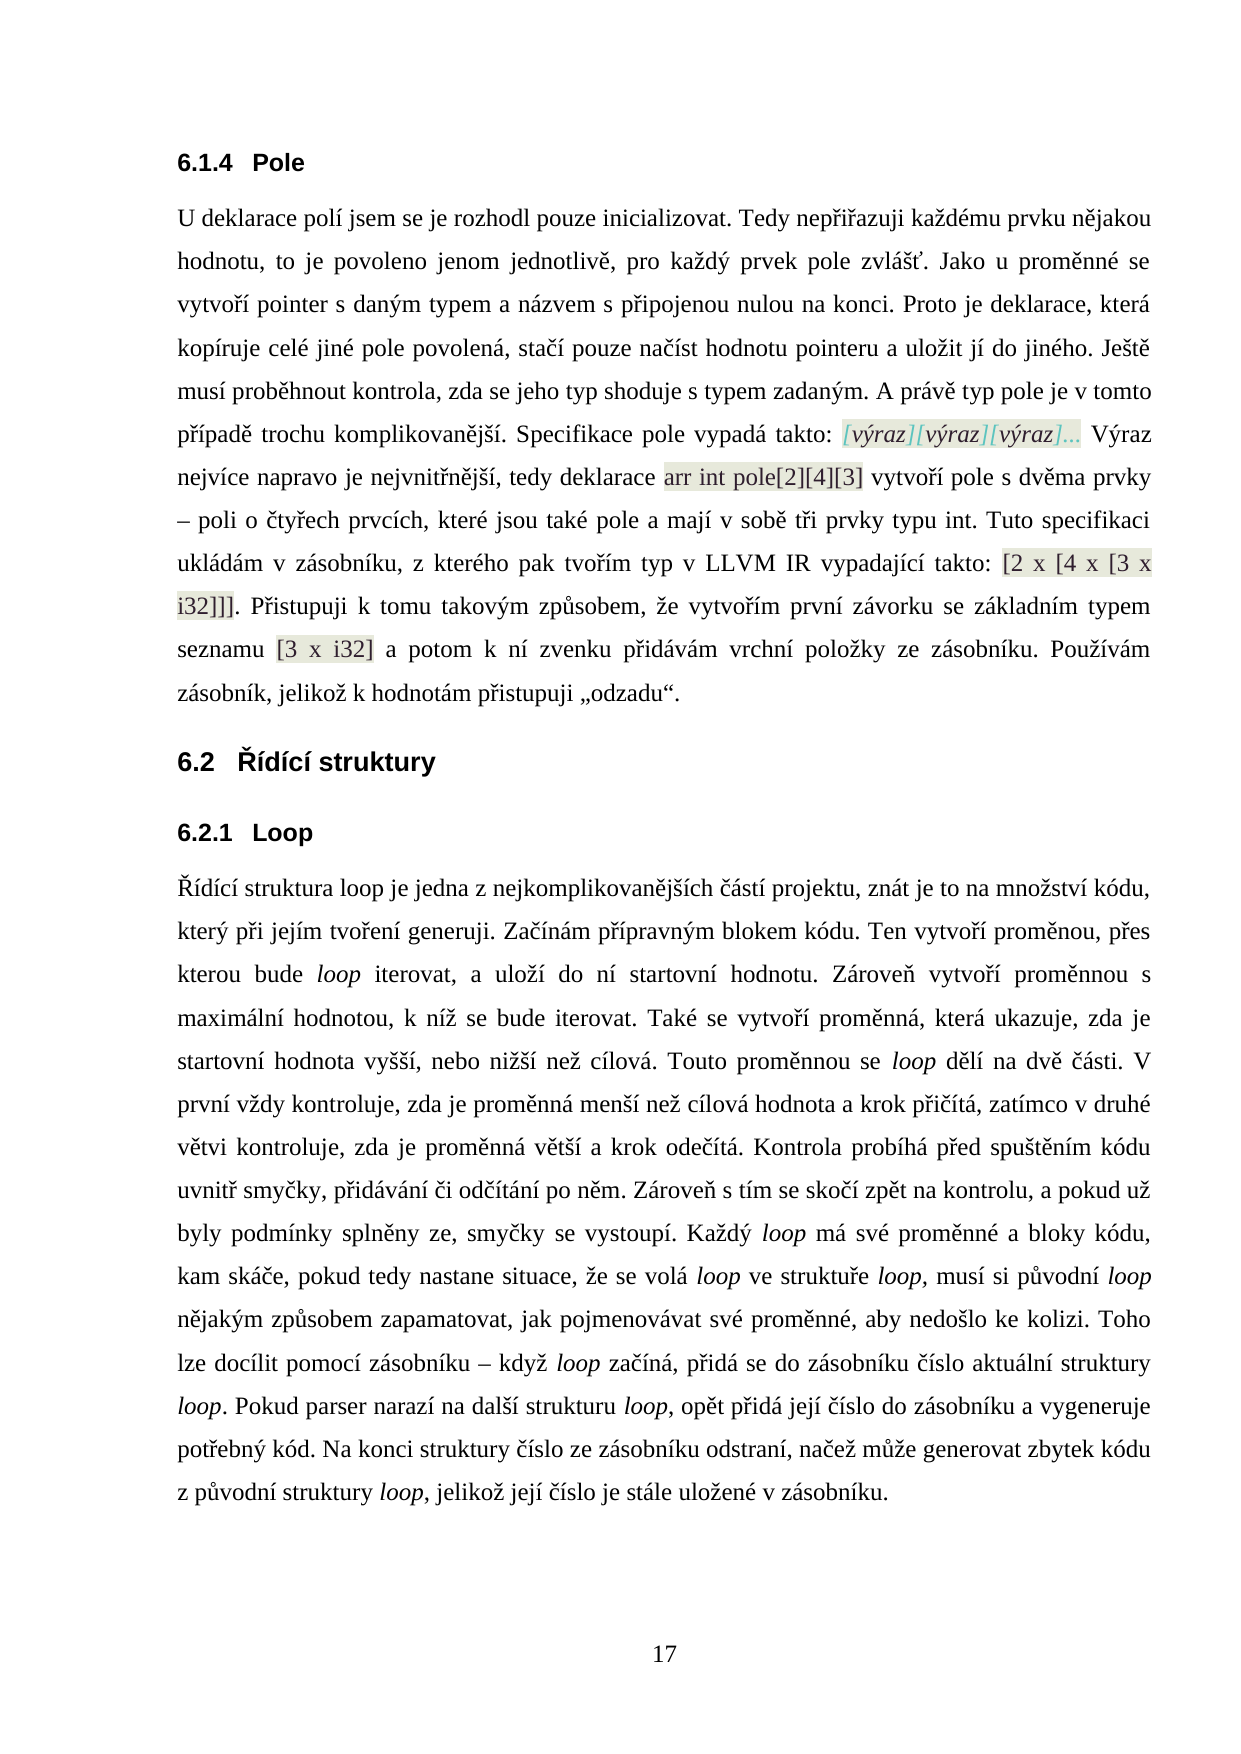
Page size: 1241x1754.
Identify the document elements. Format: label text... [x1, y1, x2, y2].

subtitle Řídící struktury [177, 746, 1152, 777]
subtitle Loop [177, 818, 1152, 846]
subtitle Pole [177, 148, 1152, 176]
text Řídící struktura loop je jedna z nejkomplikovanějších částí projektu, znát je to na množství kódu, který při jejím tvoření generuji. Začínám přípravným blokem kódu. Ten vytvoří proměnou, přes kterou bude loop iterovat, a uloží do ní startovní hodnotu. Zároveň vytvoří proměnnou s maximální hodnotou, k níž se bude iterovat. Také se vytvoří proměnná, která ukazuje, zda je startovní hodnota vyšší, nebo nižší než cílová. Touto proměnnou se loop dělí na dvě části. V první vždy kontroluje, zda je proměnná menší než cílová hodnota a krok přičítá, zatímco v druhé větvi kontroluje, zda je proměnná větší a krok odečítá. Kontrola probíhá před spuštěním kódu uvnitř smyčky, přidávání či odčítání po něm. Zároveň s tím se skočí zpět na kontrolu, a pokud už byly podmínky splněny ze, smyčky se vystoupí. Každý loop má své proměnné a bloky kódu, kam skáče, pokud tedy nastane situace, že se volá loop ve struktuře loop, musí si původní loop nějakým způsobem zapamatovat, jak pojmenovávat své proměnné, aby nedošlo ke kolizi. Toho lze docílit pomocí zásobníku – když loop začíná, přidá se do zásobníku číslo aktuální struktury loop. Pokud parser narazí na další strukturu loop, opět přidá její číslo do zásobníku a vygeneruje potřebný kód. Na konci struktury číslo ze zásobníku odstraní, načež může generovat zbytek kódu z původní struktury loop, jelikož její číslo je stále uložené v zásobníku. [177, 873, 1152, 1506]
text U deklarace polí jsem se je rozhodl pouze inicializovat. Tedy nepřiřazuji každému prvku nějakou hodnotu, to je povoleno jenom jednotlivě, pro každý prvek pole zvlášť. Jako u proměnné se vytvoří pointer s daným typem a názvem s připojenou nulou na konci. Proto je deklarace, která kopíruje celé jiné pole povolená, stačí pouze načíst hodnotu pointeru a uložit jí do jiného. Ještě musí proběhnout kontrola, zda se jeho typ shoduje s typem zadaným. A právě typ pole je v tomto případě trochu komplikovanější. Specifikace pole vypadá takto: [výraz][výraz][výraz]... Výraz nejvíce napravo je nejvnitřnější, tedy deklarace arr int pole[2][4][3] vytvoří pole s dvěma prvky – poli o čtyřech prvcích, které jsou také pole a mají v sobě tři prvky typu int. Tuto specifikaci ukládám v zásobníku, z kterého pak tvořím typ v LLVM IR vypadající takto: [2 x [4 x [3 x i32]]]. Přistupuji k tomu takovým způsobem, že vytvořím první závorku se základním typem seznamu [3 x i32] a potom k ní zvenku přidávám vrchní položky ze zásobníku. Používám zásobník, jelikož k hodnotám přistupuji „odzadu“. [177, 203, 1152, 706]
